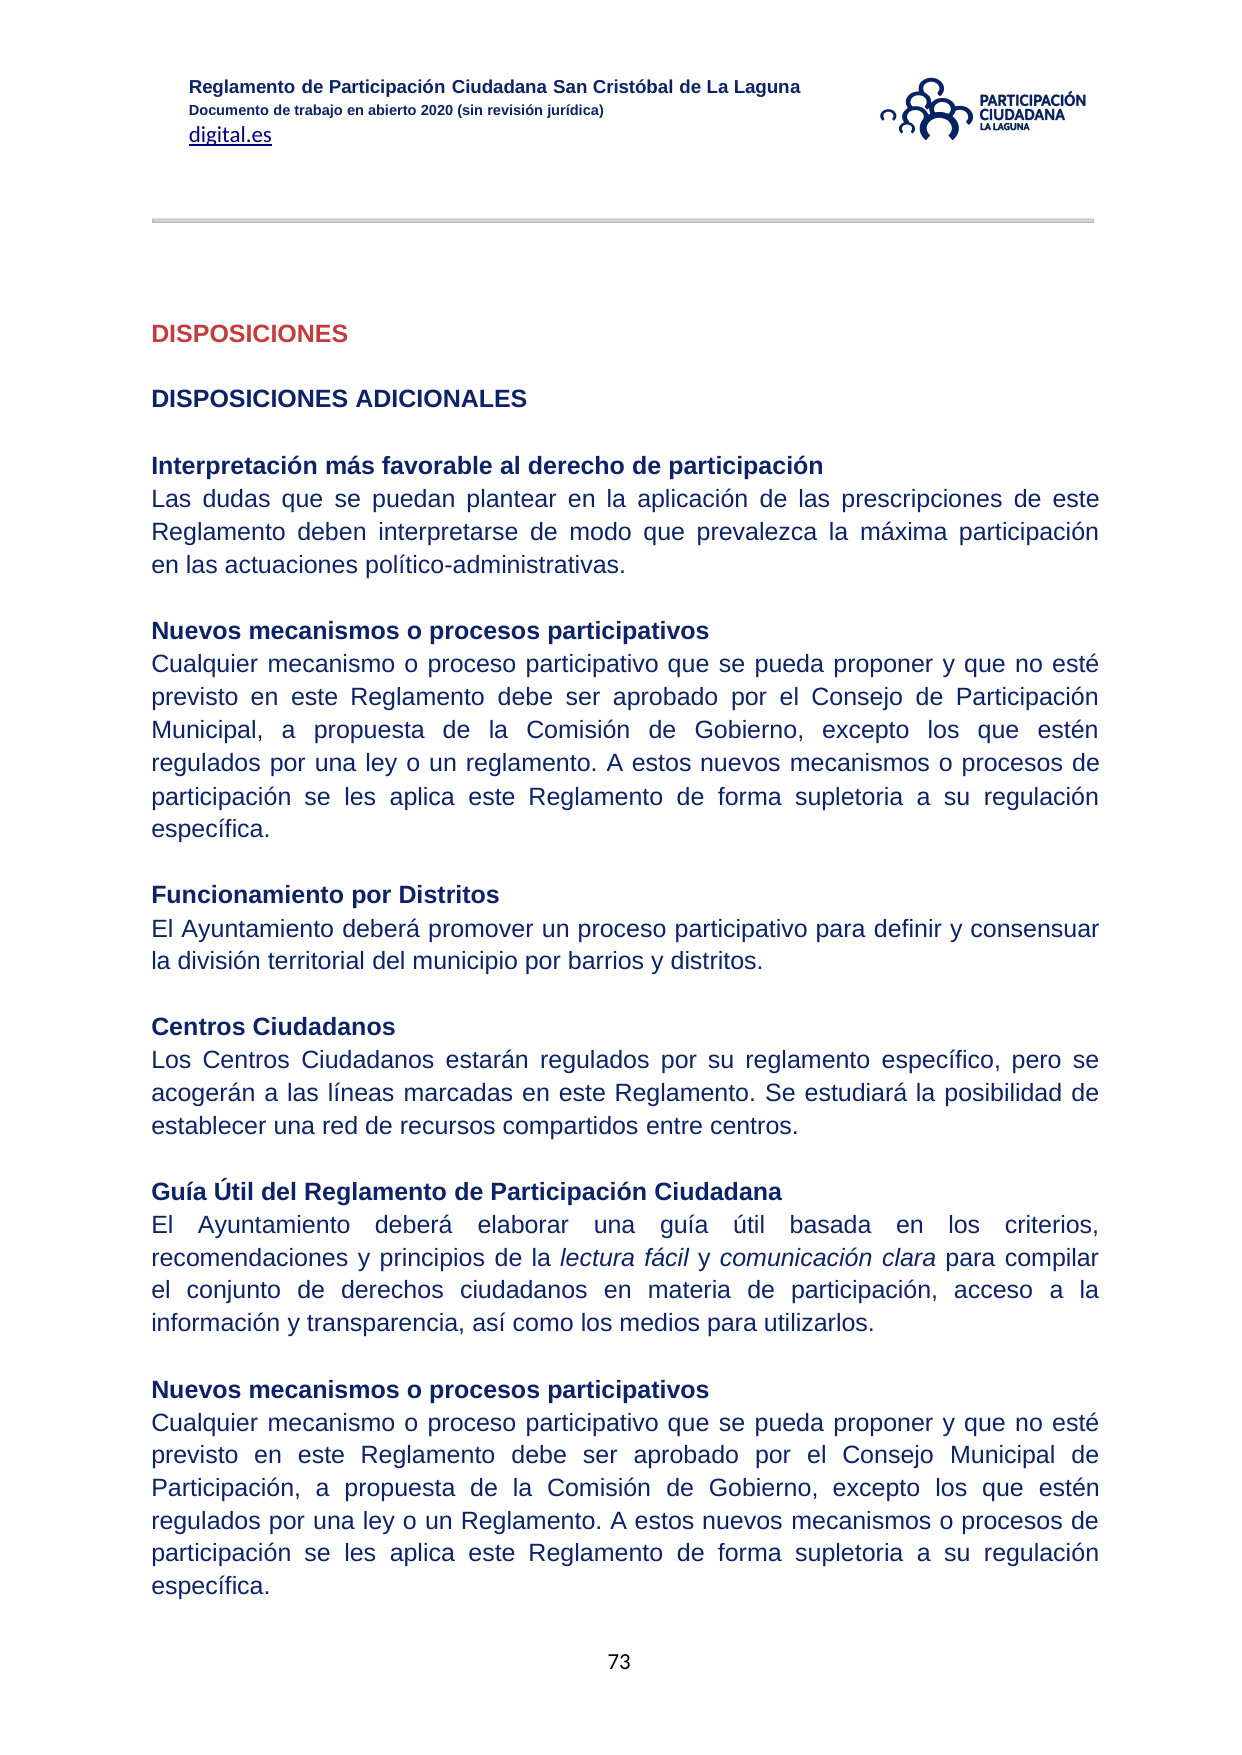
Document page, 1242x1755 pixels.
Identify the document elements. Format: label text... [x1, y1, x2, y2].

text El Ayuntamiento deberá elaborar una guía útil basada en los criterios, recomendaciones y principios de la lectura fácil y comunicación clara para compilar el conjunto de derechos ciudadanos en materia de participación, acceso a la información y transparencia, así como los medios para utilizarlos. [151, 1210, 1099, 1337]
text Guía Útil del Reglamento de Participación Ciudadana [151, 1177, 789, 1206]
text Cualquier mecanismo o proceso participativo que se pueda proponer y que no esté previsto en este Reglamento debe ser aprobado por el Consejo de Participación Municipal, a propuesta de la Comisión de Gobierno, excepto los que estén regulados por una ley o un reglamento. A estos nuevos mecanismos o procesos de participación se les aplica este Reglamento de forma supletoria a su regulación específica. [151, 649, 1099, 843]
text Nuevos mecanismos o procesos participativos [151, 616, 717, 645]
text Centros Ciudadanos [151, 1012, 403, 1041]
text Funcionamiento por Distritos [151, 881, 507, 909]
text Cualquier mecanismo o proceso participativo que se pueda proponer y que no esté previsto en este Reglamento debe ser aprobado por el Consejo Municipal de Participación, a propuesta de la Comisión de Gobierno, excepto los que estén regulados por una ley o un Reglamento. A estos nuevos mecanismos o procesos de participación se les aplica este Reglamento de forma supletoria a su regulación específica. [151, 1408, 1099, 1600]
text Nuevos mecanismos o procesos participativos [151, 1374, 717, 1403]
text El Ayuntamiento deberá promover un proceso participativo para definir y consensuar la división territorial del municipio por barrios y distritos. [151, 913, 1099, 975]
text DISPOSICIONES DISPOSICIONES ADICIONALES [151, 319, 535, 413]
text Interpretación más favorable al derecho de participación [151, 451, 831, 480]
text Las dudas que se puedan plantear en la aplicación de las prescripciones de este Reglamento deben interpretarse de modo que prevalezca la máxima participación en las actuaciones político-administrativas. [151, 484, 1099, 579]
text Los Centros Ciudadanos estarán regulados por su reglamento específico, pero se acogerán a las líneas marcadas en este Reglamento. Se estudiará la posibilidad de establecer una red de recursos compartidos entre centros. [151, 1045, 1099, 1140]
